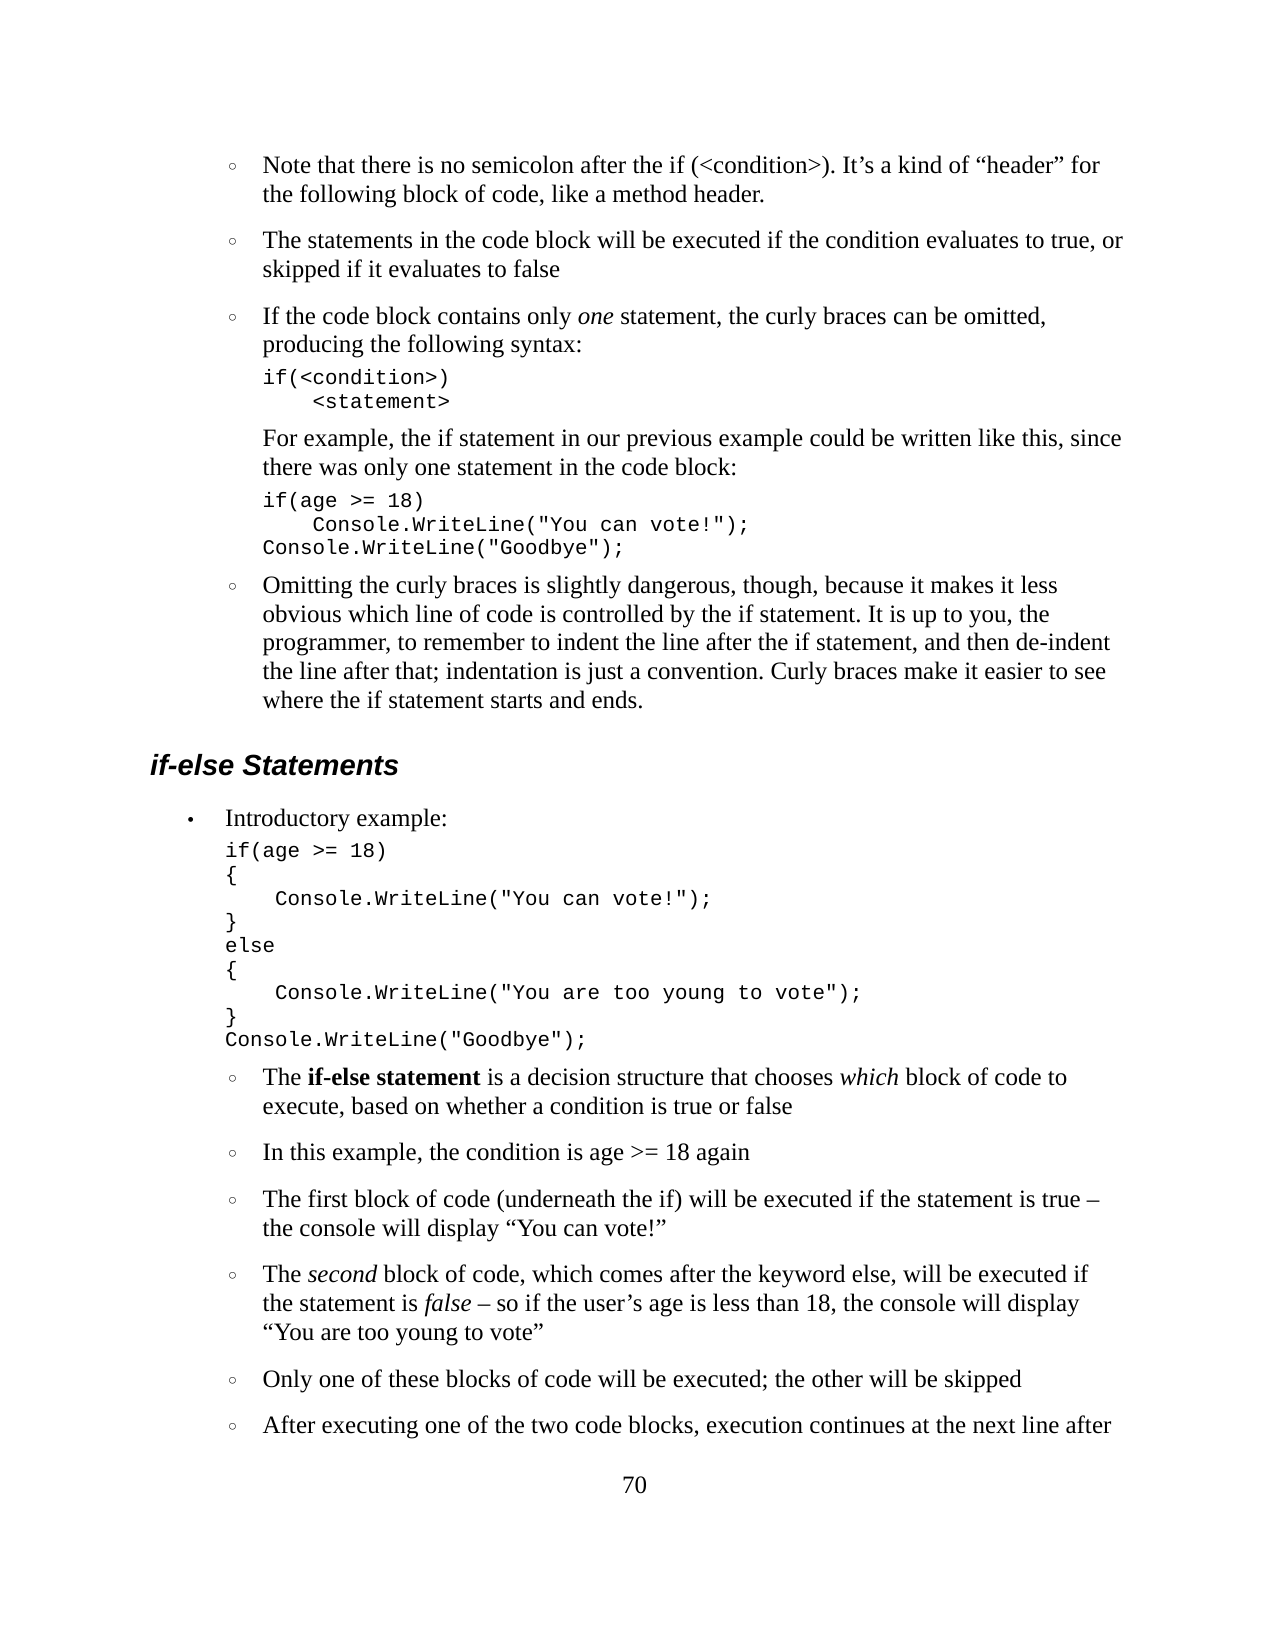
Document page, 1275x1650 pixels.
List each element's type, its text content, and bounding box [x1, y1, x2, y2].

list For example, the if statement in our previous example could be written like this, since there was only one statement in the code block: [225, 423, 1125, 481]
list } [187, 1006, 1125, 1029]
list The second block of code, which comes after the keyword else, will be executed if the statement is false – so if the user’s age is less than 18, the console will display “You are too young to vote” [225, 1259, 1125, 1346]
list { [187, 958, 1125, 982]
list Note that there is no semicolon after the if (<condition>). It’s a kind of “header” for the following block of code, like a method header. [225, 150, 1125, 207]
list } [187, 911, 1125, 935]
list The first block of code (underneath the if) will be executed if the statement is true – the console will display “You can vote!” [225, 1184, 1125, 1242]
list Console.WriteLine("You are too young to vote"); [187, 982, 1125, 1006]
list Console.WriteLine("You can vote!"); [225, 514, 1125, 537]
list if(age >= 18) [187, 840, 1125, 864]
list Introductory example: [187, 803, 1125, 831]
list In this example, the condition is age >= 18 again [225, 1137, 1125, 1166]
list Console.WriteLine("Goodbye"); [187, 1029, 1125, 1053]
list { [187, 864, 1125, 888]
list Console.WriteLine("Goodbye"); [225, 537, 1125, 561]
list <statement> [225, 391, 1125, 414]
list The if-else statement is a decision structure that chooses which block of code to execute, based on whether a condition is true or false [225, 1062, 1125, 1119]
list if(<condition>) [225, 367, 1125, 391]
list Only one of these blocks of code will be executed; the other will be skipped [225, 1364, 1125, 1392]
list if(age >= 18) [225, 490, 1125, 514]
list If the code block contains only one statement, the curly braces can be omitted, producing the following syntax: [225, 301, 1125, 358]
list Console.WriteLine("You can vote!"); [187, 888, 1125, 911]
list The statements in the code block will be executed if the condition evaluates to true, or skipped if it evaluates to false [225, 225, 1125, 283]
list Omitting the curly braces is slightly dangerous, though, because it makes it less obvious which line of code is controlled by the if statement. It is up to you, the programmer, to remember to indent the line after the if statement, and then de-indent the line after that; indentation is just a convention. Curly braces make it easier to see where the if statement starts and ends. [225, 570, 1125, 714]
list else [187, 935, 1125, 958]
list After executing one of the two code blocks, execution continues at the next line after [225, 1410, 1125, 1439]
subtitle if-else Statements [150, 748, 1125, 781]
